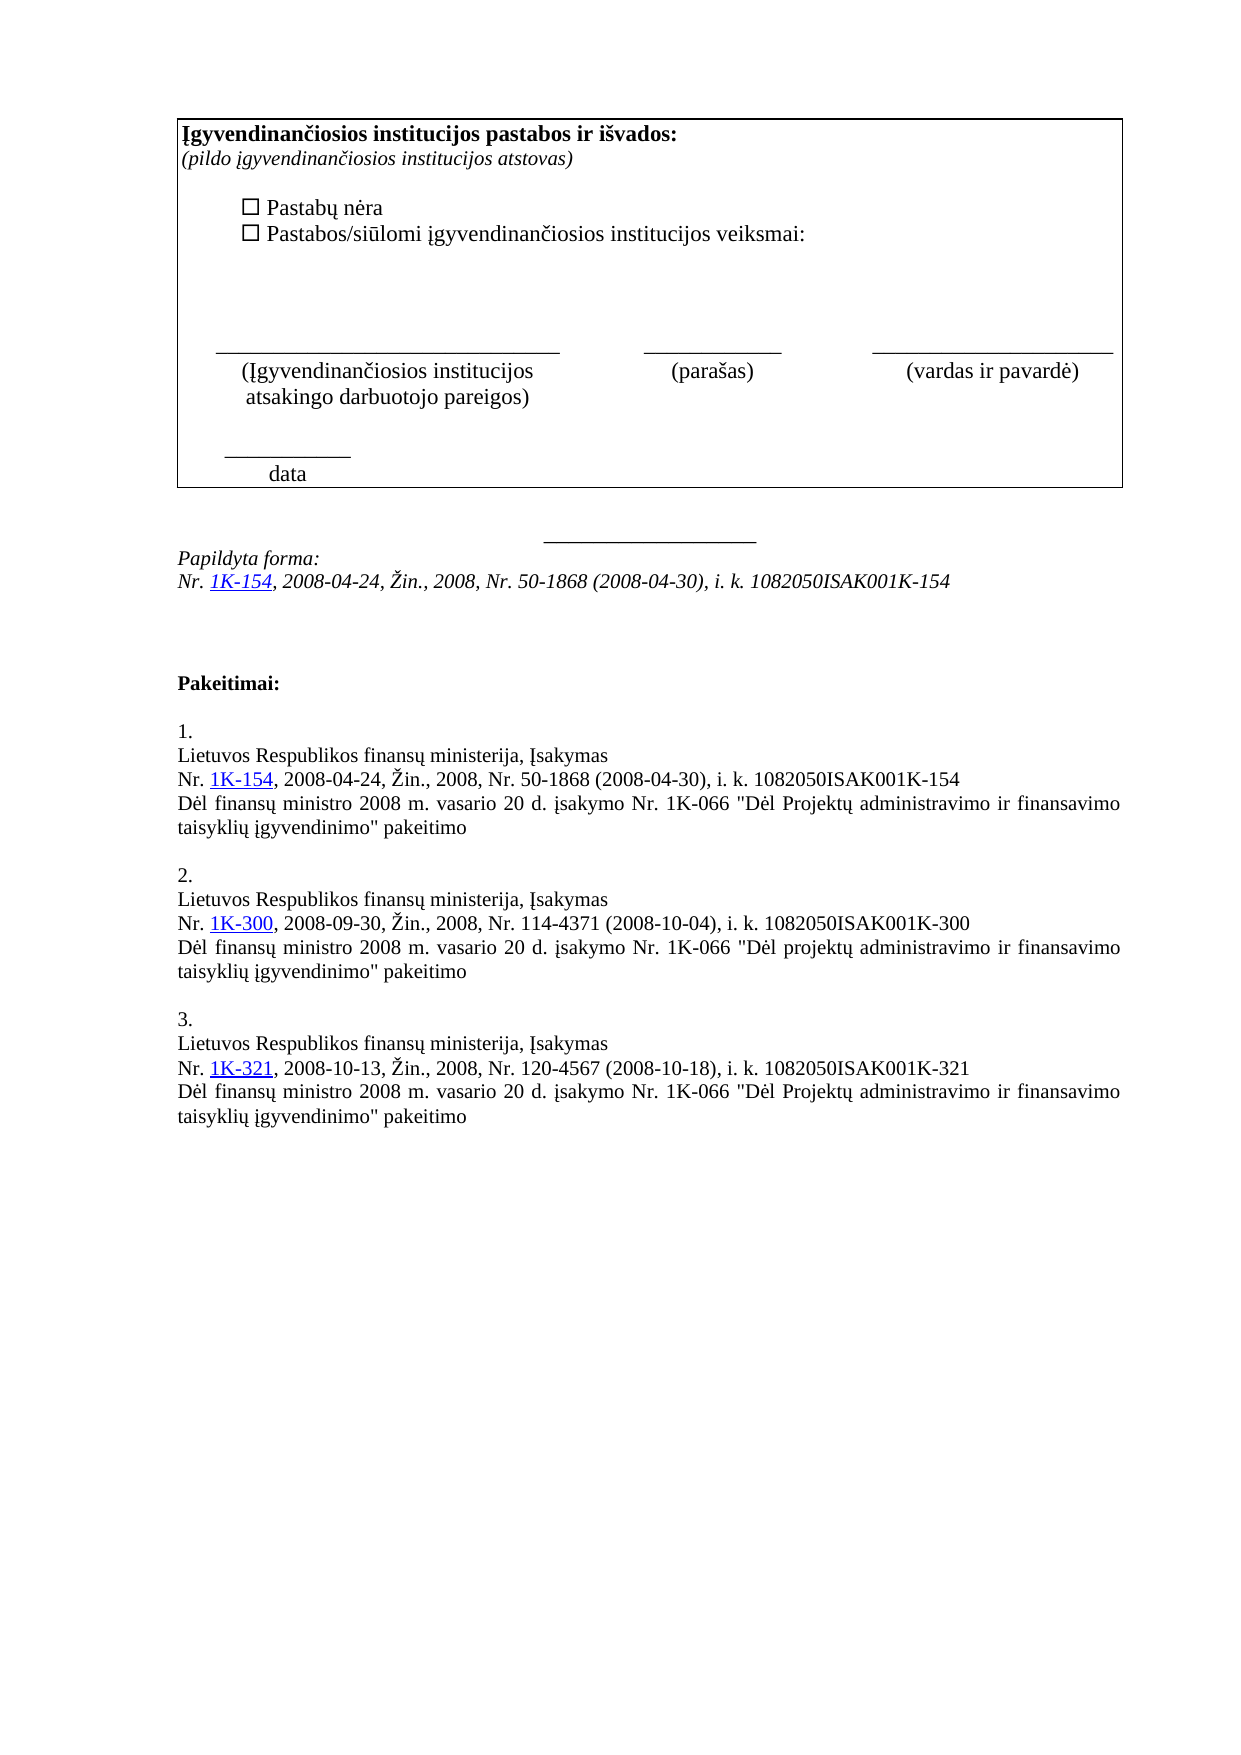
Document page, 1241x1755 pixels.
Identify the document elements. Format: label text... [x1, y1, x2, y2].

table_cell [569, 331, 631, 409]
text Nr. 1K-321, 2008-10-13, Žin., 2008, Nr. 120-4567 (2008-10-18), i. k. 1082050ISAK001K-321 [177, 1055, 1122, 1079]
text Lietuvos Respublikos finansų ministerija, Įsakymas [177, 1031, 1122, 1055]
table_cell _____________________ (vardas ir pavardė) [863, 331, 1122, 409]
text Dėl finansų ministro 2008 m. vasario 20 d. įsakymo Nr. 1K-066 "Dėl Projektų administravimo ir finansavimo taisyklių įgyvendinimo" pakeitimo [177, 791, 1122, 839]
text 2. [177, 863, 1122, 887]
text Lietuvos Respublikos finansų ministerija, Įsakymas [177, 887, 1122, 911]
text Lietuvos Respublikos finansų ministerija, Įsakymas [177, 743, 1122, 767]
table_cell [178, 331, 206, 409]
table_cell [178, 410, 863, 434]
table_cell [369, 434, 1122, 486]
text Nr. 1K-154, 2008-04-24, Žin., 2008, Nr. 50-1868 (2008-04-30), i. k. 1082050ISAK001K-154 [177, 569, 1122, 593]
text Pakeitimai: [177, 670, 1122, 694]
text Nr. 1K-154, 2008-04-24, Žin., 2008, Nr. 50-1868 (2008-04-30), i. k. 1082050ISAK001K-154 [177, 767, 1122, 791]
table_header Įgyvendinančiosios institucijos pastabos ir išvados: (pildo įgyvendinančiosios institucijos atstovas) [] Pastabų nėra [] Pastabos/siūlomi įgyvendinančiosios institucijos veiksmai: [178, 120, 1122, 331]
text 1. [177, 718, 1122, 743]
table_cell [794, 331, 863, 409]
text Papildyta forma: [177, 545, 1122, 569]
table_cell ____________ (parašas) [631, 331, 794, 409]
text Dėl finansų ministro 2008 m. vasario 20 d. įsakymo Nr. 1K-066 "Dėl Projektų administravimo ir finansavimo taisyklių įgyvendinimo" pakeitimo [177, 1079, 1122, 1128]
text Nr. 1K-300, 2008-09-30, Žin., 2008, Nr. 114-4371 (2008-10-04), i. k. 1082050ISAK001K-300 [177, 911, 1122, 935]
text _________________ [177, 517, 1122, 545]
text Dėl finansų ministro 2008 m. vasario 20 d. įsakymo Nr. 1K-066 "Dėl projektų administravimo ir finansavimo taisyklių įgyvendinimo" pakeitimo [177, 935, 1122, 983]
table_cell ______________________________ (Įgyvendinančiosios institucijos atsakingo darbuotojo pareigos) [206, 331, 569, 409]
text 3. [177, 1007, 1122, 1031]
table_cell [178, 434, 206, 486]
table_cell ___________ data [206, 434, 369, 486]
table_cell [863, 410, 1122, 434]
